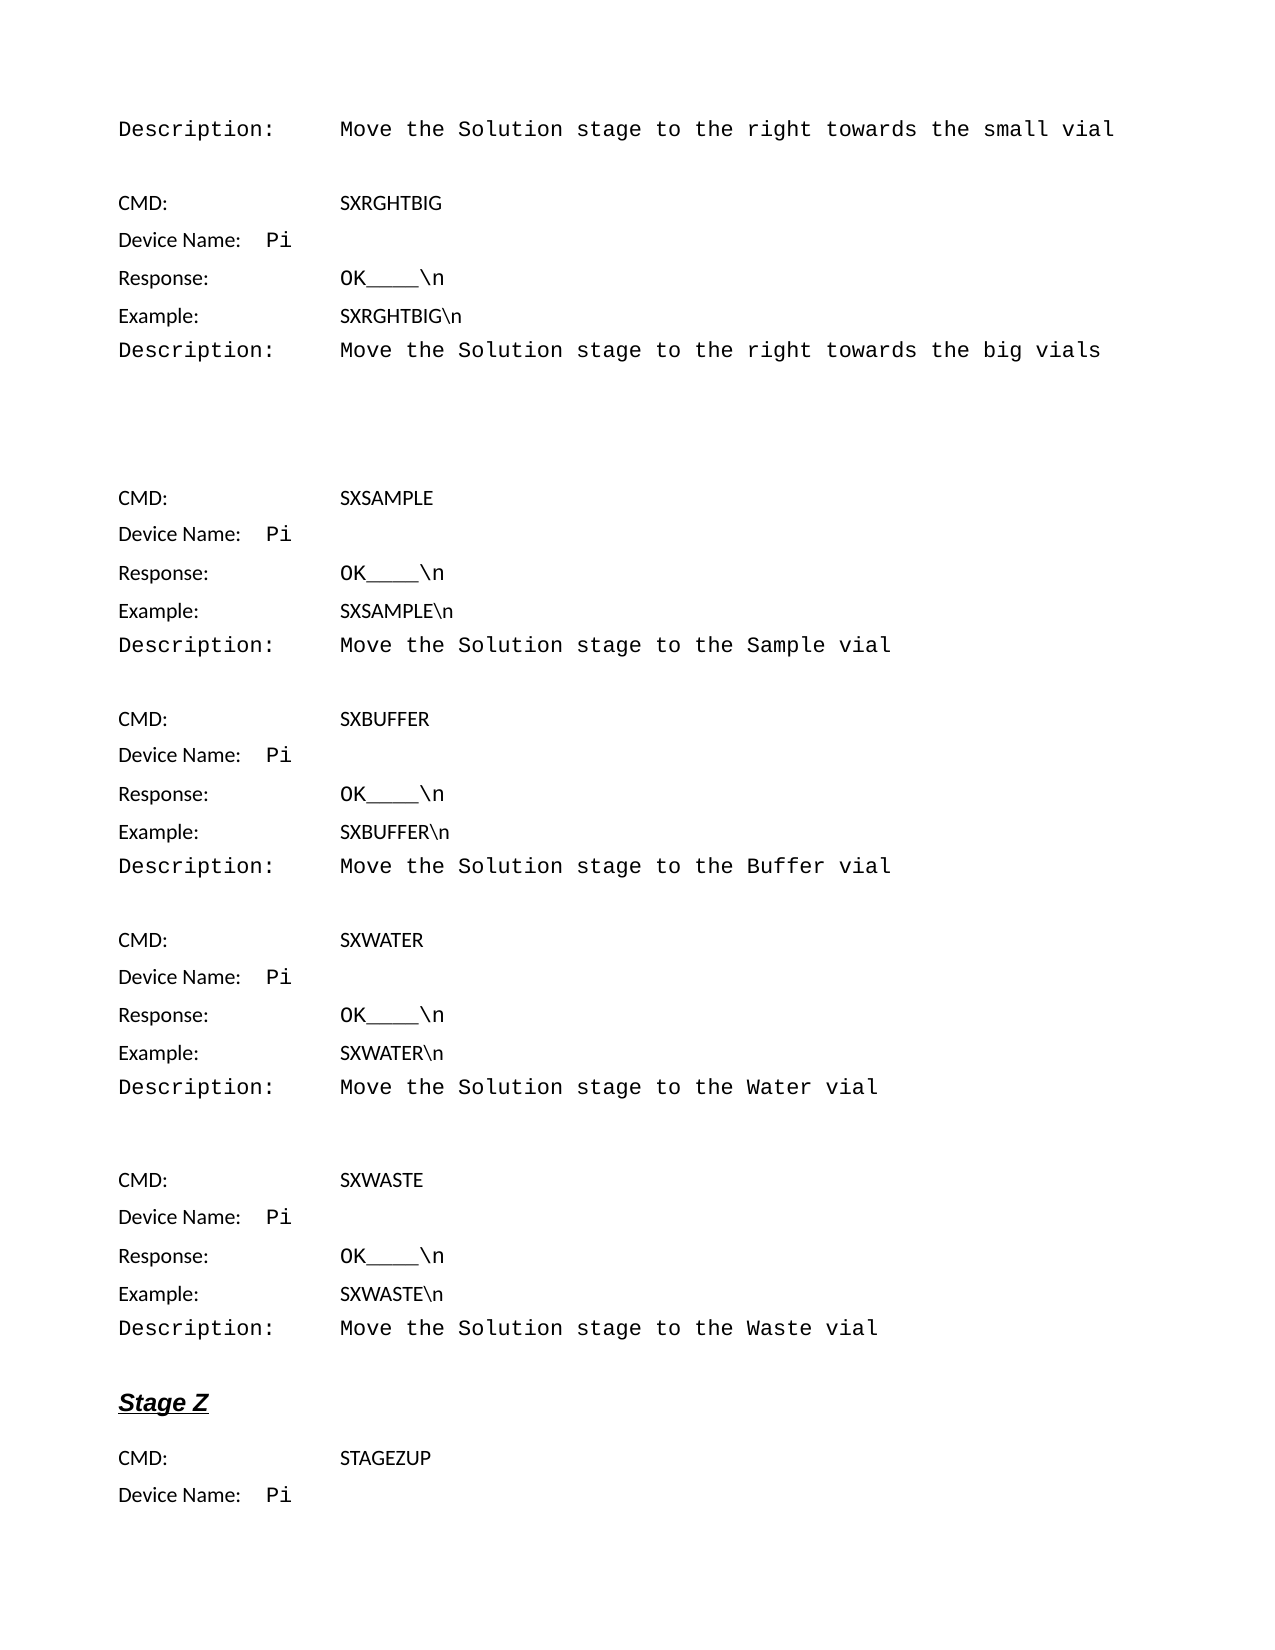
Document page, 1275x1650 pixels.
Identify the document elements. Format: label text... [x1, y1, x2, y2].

text Description: Move the Solution stage to the Water vial [118, 1076, 1157, 1101]
text Description: Move the Solution stage to the right towards the big vials [118, 339, 1157, 364]
text Device Name: Pi [118, 963, 1157, 991]
text CMD: SXWASTE [118, 1167, 1157, 1193]
text Example: SXWATER\n [118, 1039, 1157, 1066]
text Example: SXRGHTBIG\n [118, 302, 1157, 329]
text Example: SXSAMPLE\n [118, 597, 1157, 624]
text CMD: SXBUFFER [118, 705, 1157, 732]
text Example: SXWASTE\n [118, 1280, 1157, 1307]
text Description: Move the Solution stage to the Sample vial [118, 634, 1157, 659]
text Description: Move the Solution stage to the Buffer vial [118, 855, 1157, 880]
text Example: SXBUFFER\n [118, 818, 1157, 845]
text CMD: SXRGHTBIG [118, 189, 1157, 216]
text Response: OK____\n [118, 780, 1157, 808]
text Response: OK____\n [118, 559, 1157, 587]
text Response: OK____\n [118, 1242, 1157, 1269]
text Stage Z [118, 1388, 1157, 1417]
text Device Name: Pi [118, 521, 1157, 548]
text Response: OK____\n [118, 1001, 1157, 1029]
text Description: Move the Solution stage to the right towards the small vial [118, 118, 1157, 143]
text CMD: SXWATER [118, 926, 1157, 953]
text Response: OK____\n [118, 264, 1157, 292]
text CMD: SXSAMPLE [118, 484, 1157, 510]
text Device Name: Pi [118, 226, 1157, 254]
text Device Name: Pi [118, 742, 1157, 769]
text CMD: STAGEZUP [118, 1444, 1157, 1471]
text Device Name: Pi [118, 1481, 1157, 1509]
text Description: Move the Solution stage to the Waste vial [118, 1317, 1157, 1342]
text Device Name: Pi [118, 1203, 1157, 1231]
